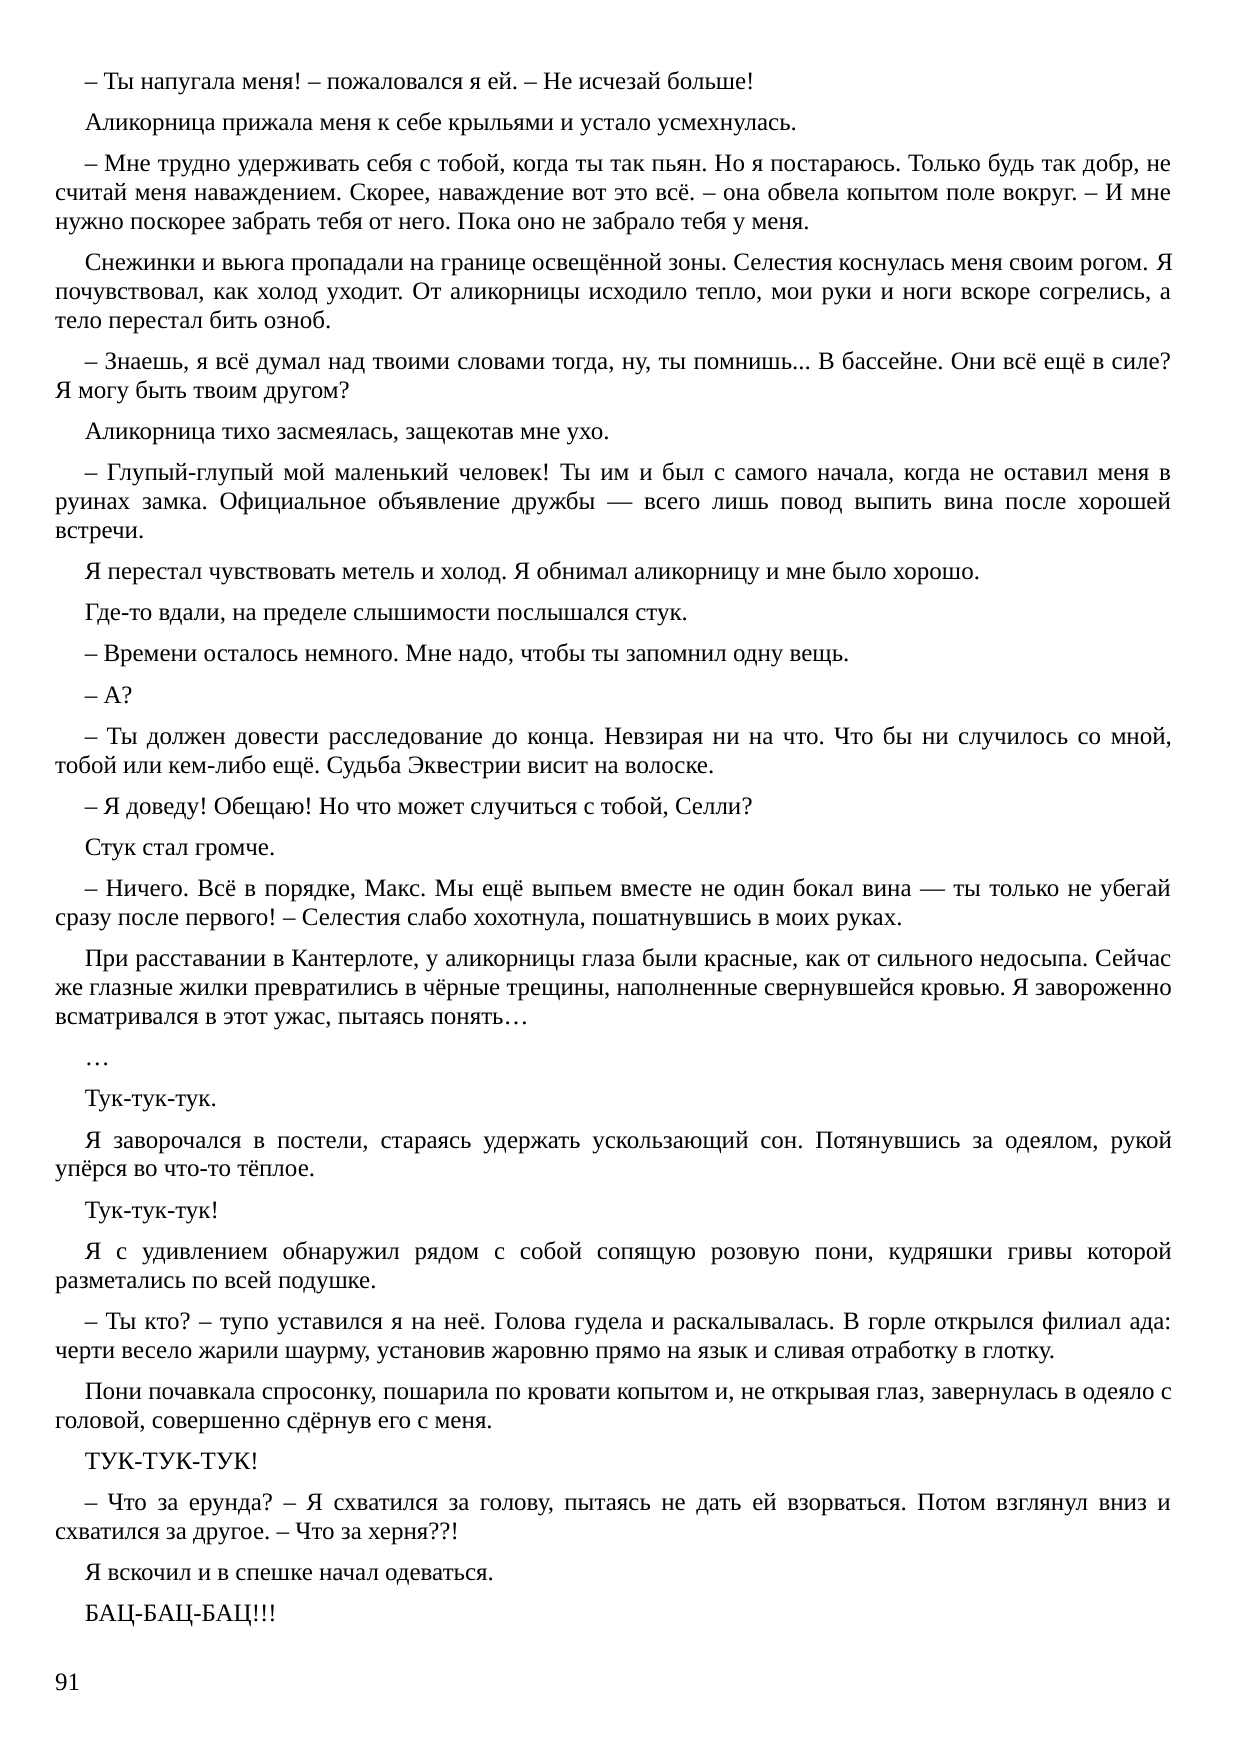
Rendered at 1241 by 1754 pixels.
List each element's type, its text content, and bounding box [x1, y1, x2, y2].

text БАЦ-БАЦ-БАЦ!!! [55, 1598, 1173, 1627]
text – Что за ерунда? – Я схватился за голову, пытаясь не дать ей взорваться. Потом взглянул вниз и схватился за другое. – Что за херня??! [55, 1487, 1173, 1545]
text – Ничего. Всё в порядке, Макс. Мы ещё выпьем вместе не один бокал вина — ты только не убегай сразу после первого! – Селестия слабо хохотнула, пошатнувшись в моих руках. [55, 873, 1173, 931]
text – Ты кто? – тупо уставился я на неё. Голова гудела и раскалывалась. В горле открылся филиал ада: черти весело жарили шаурму, установив жаровню прямо на язык и сливая отработку в глотку. [55, 1306, 1173, 1363]
text – Знаешь, я всё думал над твоими словами тогда, ну, ты помнишь... В бассейне. Они всё ещё в силе? Я могу быть твоим другом? [55, 346, 1173, 403]
text При расставании в Кантерлоте, у аликорницы глаза были красные, как от сильного недосыпа. Сейчас же глазные жилки превратились в чёрные трещины, наполненные свернувшейся кровью. Я завороженно всматривался в этот ужас, пытаясь понять… [55, 943, 1173, 1030]
text – Времени осталось немного. Мне надо, чтобы ты запомнил одну вещь. [55, 638, 1173, 667]
text – Я доведу! Обещаю! Но что может случиться с тобой, Селли? [55, 791, 1173, 820]
text Аликорница прижала меня к себе крыльями и устало усмехнулась. [55, 107, 1173, 136]
text – Глупый-глупый мой маленький человек! Ты им и был с самого начала, когда не оставил меня в руинах замка. Официальное объявление дружбы — всего лишь повод выпить вина после хорошей встречи. [55, 457, 1173, 543]
text Пони почавкала спросонку, пошарила по кровати копытом и, не открывая глаз, завернулась в одеяло с головой, совершенно сдёрнув его с меня. [55, 1376, 1173, 1433]
text ТУК-ТУК-ТУК! [55, 1446, 1173, 1475]
text Где-то вдали, на пределе слышимости послышался стук. [55, 597, 1173, 626]
text Я с удивлением обнаружил рядом с собой сопящую розовую пони, кудряшки гривы которой разметались по всей подушке. [55, 1236, 1173, 1293]
text Я заворочался в постели, стараясь удержать ускользающий сон. Потянувшись за одеялом, рукой упёрся во что-то тёплое. [55, 1125, 1173, 1182]
text Тук-тук-тук. [55, 1083, 1173, 1112]
text Стук стал громче. [55, 832, 1173, 861]
text Я вскочил и в спешке начал одеваться. [55, 1557, 1173, 1586]
text Снежинки и вьюга пропадали на границе освещённой зоны. Селестия коснулась меня своим рогом. Я почувствовал, как холод уходит. От аликорницы исходило тепло, мои руки и ноги вскоре согрелись, а тело перестал бить озноб. [55, 247, 1173, 333]
text Тук-тук-тук! [55, 1195, 1173, 1223]
text Аликорница тихо засмеялась, защекотав мне ухо. [55, 416, 1173, 445]
text Я перестал чувствовать метель и холод. Я обнимал аликорницу и мне было хорошо. [55, 556, 1173, 585]
text – Мне трудно удерживать себя с тобой, когда ты так пьян. Но я постараюсь. Только будь так добр, не считай меня наваждением. Скорее, наваждение вот это всё. – она обвела копытом поле вокруг. – И мне нужно поскорее забрать тебя от него. Пока оно не забрало тебя у меня. [55, 148, 1173, 235]
text – А? [55, 680, 1173, 708]
text – Ты напугала меня! – пожаловался я ей. – Не исчезай больше! [55, 66, 1173, 95]
text … [55, 1042, 1173, 1071]
text – Ты должен довести расследование до конца. Невзирая ни на что. Что бы ни случилось со мной, тобой или кем-либо ещё. Судьба Эквестрии висит на волоске. [55, 721, 1173, 778]
